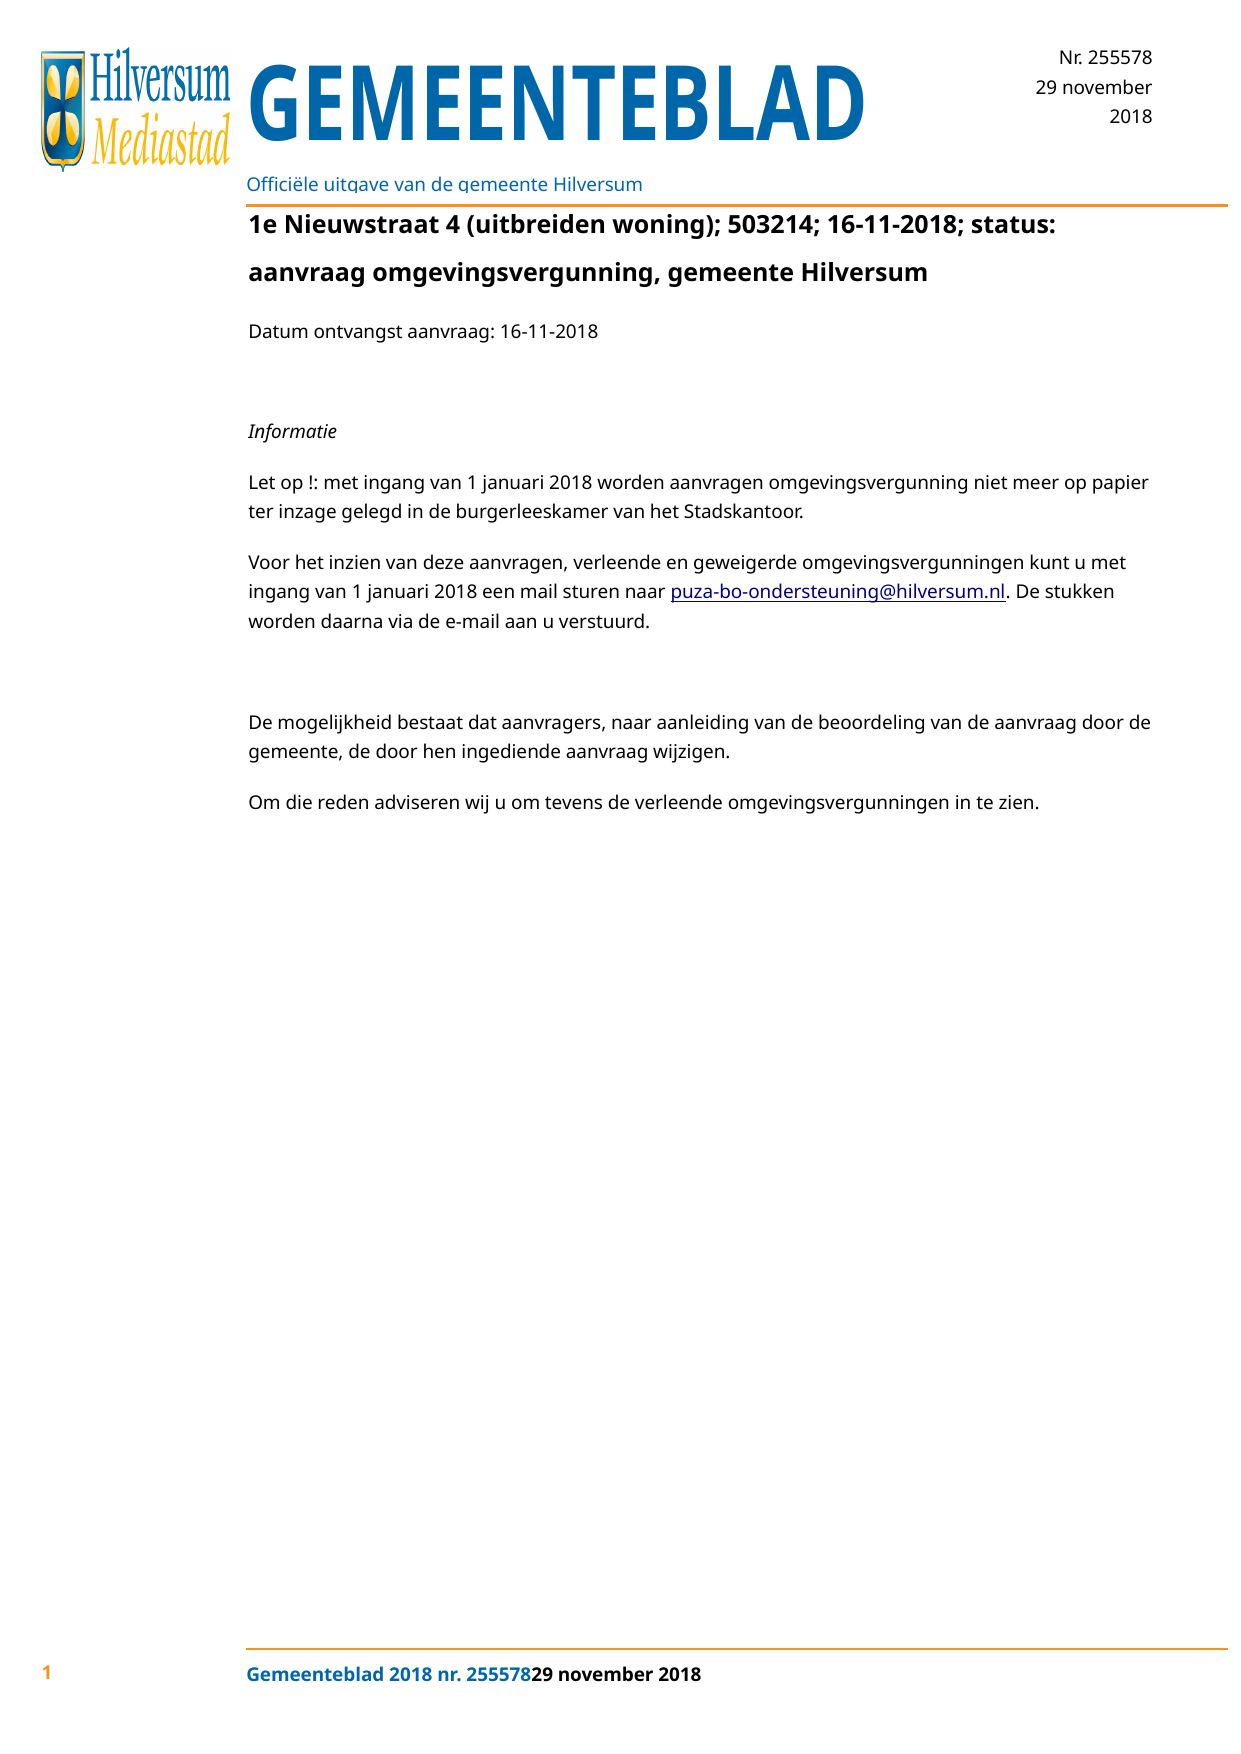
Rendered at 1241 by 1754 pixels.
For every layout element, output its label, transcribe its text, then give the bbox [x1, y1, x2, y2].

text Datum ontvangst aanvraag: 16-11-2018 [248, 318, 1152, 344]
text Let op !: met ingang van 1 januari 2018 worden aanvragen omgevingsvergunning niet meer op papier ter inzage gelegd in de burgerleeskamer van het Stadskantoor. [248, 469, 1152, 524]
text Om die reden adviseren wij u om tevens de verleende omgevingsvergunningen in te zien. [248, 789, 1152, 815]
text Informatie [248, 419, 1152, 444]
text De mogelijkheid bestaat dat aanvragers, naar aanleiding van de beoordeling van de aanvraag door de gemeente, de door hen ingediende aanvraag wijzigen. [248, 709, 1152, 764]
text Voor het inzien van deze aanvragen, verleende en geweigerde omgevingsvergunningen kunt u met ingang van 1 januari 2018 een mail sturen naar puza-bo-ondersteuning@hilversum.nl. De stukken worden daarna via de e-mail aan u verstuurd. [248, 549, 1152, 634]
text 1e Nieuwstraat 4 (uitbreiden woning); 503214; 16-11-2018; status: aanvraag omgevingsvergunning, gemeente Hilversum [248, 207, 1152, 288]
picture [41, 47, 231, 172]
